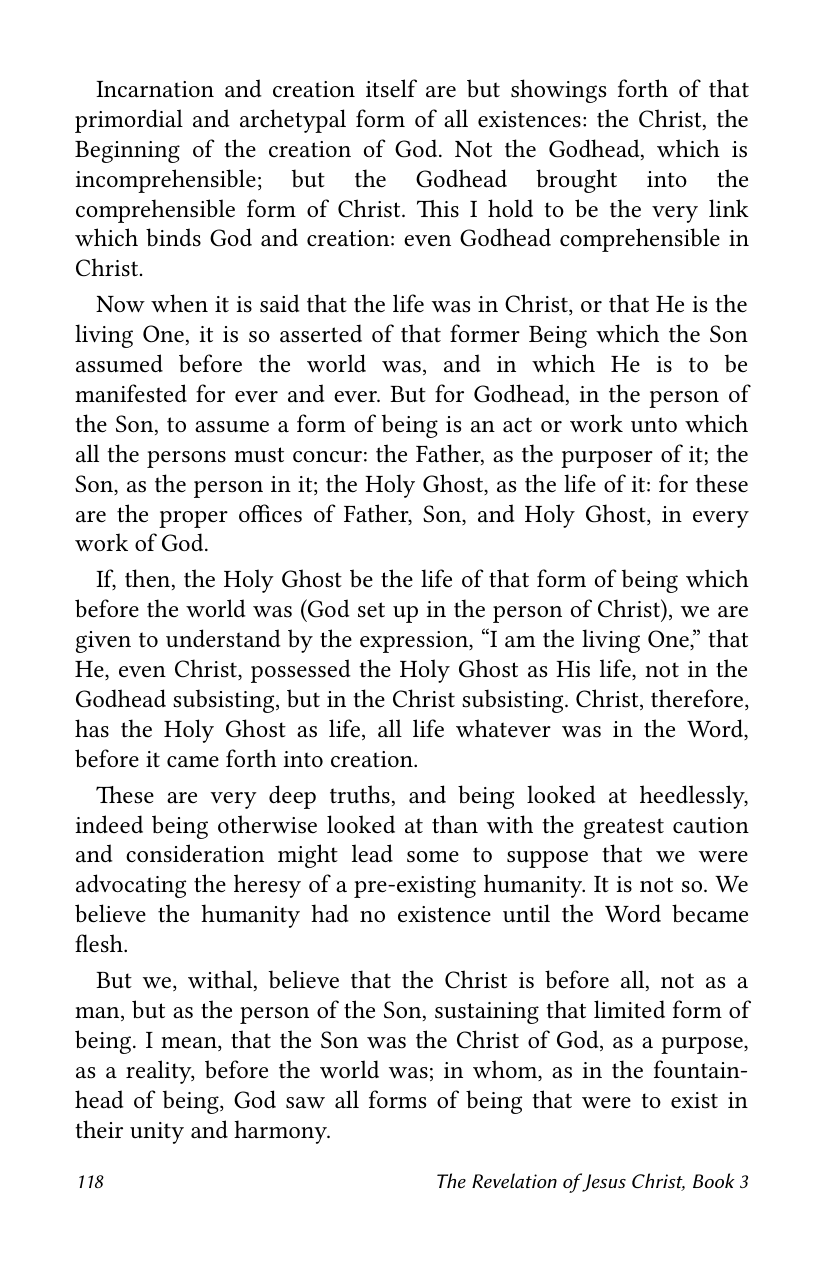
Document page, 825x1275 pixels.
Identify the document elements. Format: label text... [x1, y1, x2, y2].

text But we, withal, believe that the Christ is before all, not as a man, but as the person of the Son, sustaining that limited form of being. I mean, that the Son was the Christ of God, as a purpose, as a reality, before the world was; in whom, as in the fountain-head of being, God saw all forms of being that were to exist in their unity and harmony. [75, 966, 750, 1144]
text Now when it is said that the life was in Christ, or that He is the living One, it is so asserted of that former Being which the Son assumed before the world was, and in which He is to be manifested for ever and ever. But for Godhead, in the person of the Son, to assume a form of being is an act or work unto which all the persons must concur: the Father, as the purposer of it; the Son, as the person in it; the Holy Ghost, as the life of it: for these are the proper offices of Father, Son, and Holy Ghost, in every work of God. [75, 290, 750, 558]
text If, then, the Holy Ghost be the life of that form of being which before the world was (God set up in the person of Christ), we are given to understand by the expression, “I am the living One,” that He, even Christ, possessed the Holy Ghost as His life, not in the Godhead subsisting, but in the Christ subsisting. Christ, therefore, has the Holy Ghost as life, all life whatever was in the Word, before it came forth into creation. [75, 565, 750, 773]
text Incarnation and creation itself are but showings forth of that primordial and archetypal form of all existences: the Christ, the Beginning of the creation of God. Not the Godhead, which is incomprehensible; but the Godhead brought into the comprehensible form of Christ. This I hold to be the very link which binds God and creation: even Godhead comprehensible in Christ. [75, 75, 750, 283]
text These are very deep truths, and being looked at heedlessly, indeed being otherwise looked at than with the greatest caution and consideration might lead some to suppose that we were advocating the heresy of a pre-existing humanity. It is not so. We believe the humanity had no existence until the Word became flesh. [75, 781, 750, 959]
